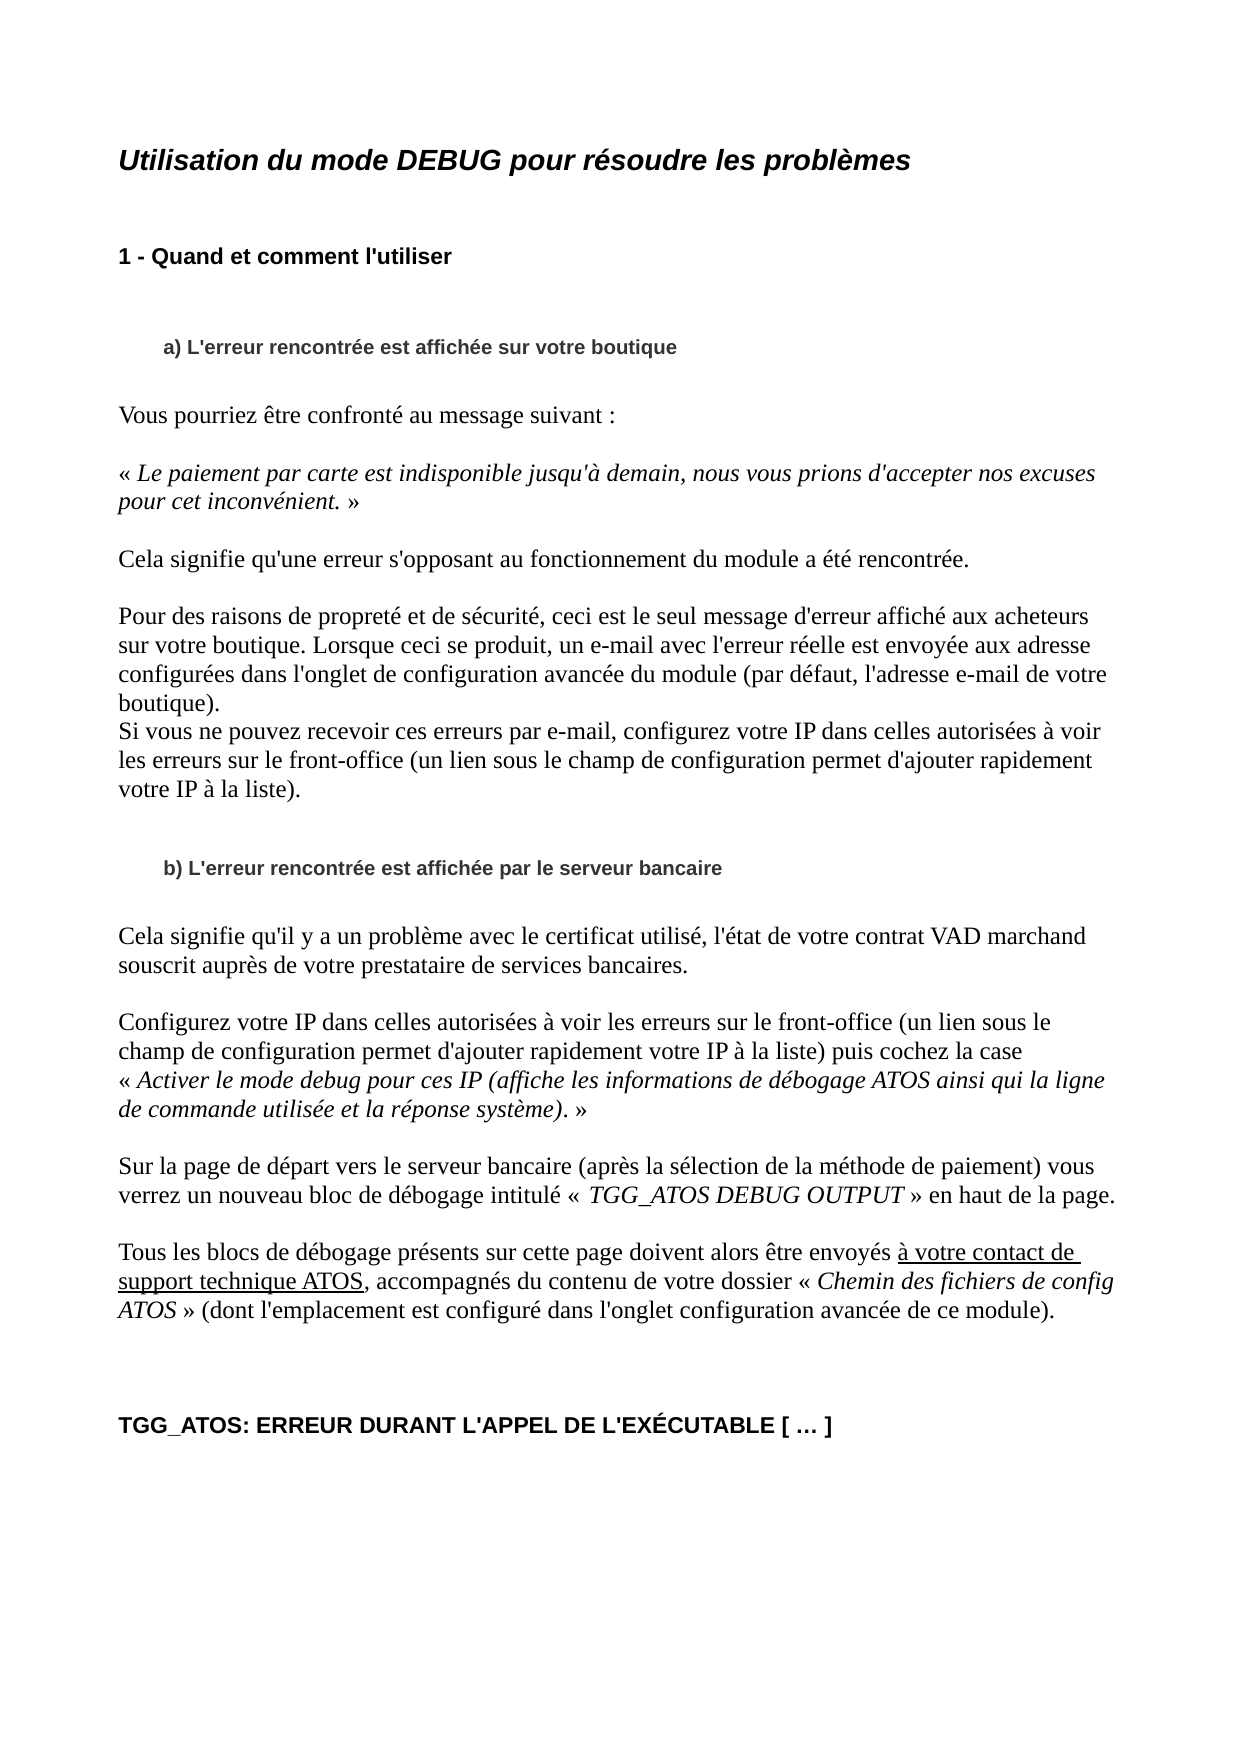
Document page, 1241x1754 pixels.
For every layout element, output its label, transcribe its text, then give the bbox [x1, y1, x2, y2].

subtitle b) L'erreur rencontrée est affichée par le serveur bancaire [163, 856, 1122, 880]
text Pour des raisons de propreté et de sécurité, ceci est le seul message d'erreur affiché aux acheteurs sur votre boutique. Lorsque ceci se produit, un e-mail avec l'erreur réelle est envoyée aux adresse configurées dans l'onglet de configuration avancée du module (par défaut, l'adresse e-mail de votre boutique). [118, 601, 1122, 716]
subtitle 1 - Quand et comment l'utiliser [118, 243, 1122, 269]
text Tous les blocs de débogage présents sur cette page doivent alors être envoyés à votre contact de support technique ATOS, accompagnés du contenu de votre dossier « Chemin des fichiers de config ATOS » (dont l'emplacement est configuré dans l'onglet configuration avancée de ce module). [118, 1237, 1122, 1324]
text Cela signifie qu'il y a un problème avec le certificat utilisé, l'état de votre contrat VAD marchand souscrit auprès de votre prestataire de services bancaires. [118, 921, 1122, 979]
subtitle Utilisation du mode DEBUG pour résoudre les problèmes [118, 143, 1122, 177]
text Si vous ne pouvez recevoir ces erreurs par e-mail, configurez votre IP dans celles autorisées à voir les erreurs sur le front-office (un lien sous le champ de configuration permet d'ajouter rapidement votre IP à la liste). [118, 716, 1122, 803]
text Sur la page de départ vers le serveur bancaire (après la sélection de la méthode de paiement) vous verrez un nouveau bloc de débogage intitulé « TGG_ATOS DEBUG OUTPUT » en haut de la page. [118, 1151, 1122, 1209]
text Cela signifie qu'une erreur s'opposant au fonctionnement du module a été rencontrée. [118, 544, 1122, 573]
text « Le paiement par carte est indisponible jusqu'à demain, nous vous prions d'accepter nos excuses pour cet inconvénient. » [118, 458, 1122, 515]
text Configurez votre IP dans celles autorisées à voir les erreurs sur le front-office (un lien sous le champ de configuration permet d'ajouter rapidement votre IP à la liste) puis cochez la case « Activer le mode debug pour ces IP (affiche les informations de débogage ATOS ainsi qui la ligne de commande utilisée et la réponse système). » [118, 1007, 1122, 1122]
subtitle TGG_ATOS: ERREUR DURANT L'APPEL DE L'EXÉCUTABLE [ … ] [118, 1412, 1122, 1439]
subtitle a) L'erreur rencontrée est affichée sur votre boutique [163, 336, 1122, 359]
text Vous pourriez être confronté au message suivant : [118, 400, 1122, 429]
